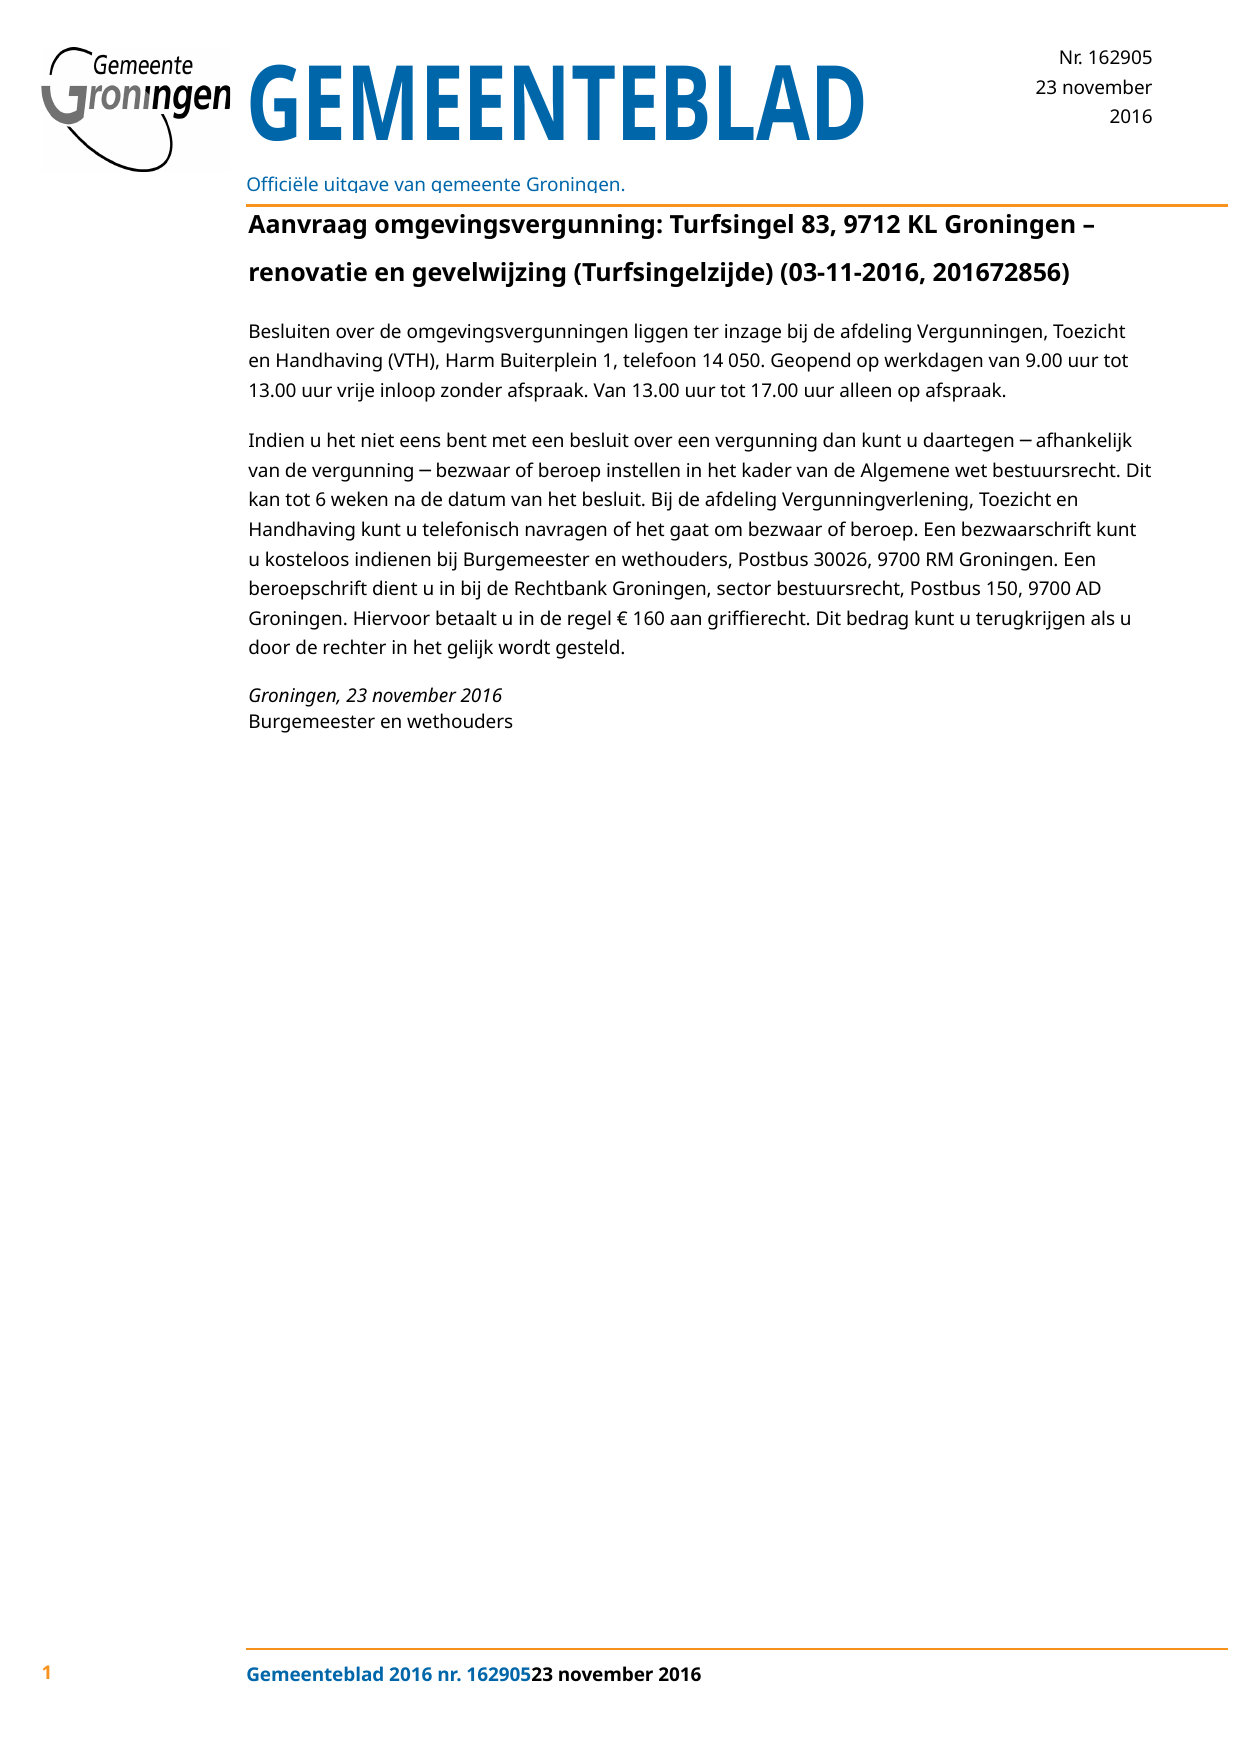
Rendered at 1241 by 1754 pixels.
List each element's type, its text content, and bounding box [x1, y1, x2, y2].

text Besluiten over de omgevingsvergunningen liggen ter inzage bij de afdeling Vergunningen, Toezicht en Handhaving (VTH), Harm Buiterplein 1, telefoon 14 050. Geopend op werkdagen van 9.00 uur tot 13.00 uur vrije inloop zonder afspraak. Van 13.00 uur tot 17.00 uur alleen op afspraak. [248, 318, 1152, 403]
picture [41, 47, 231, 172]
text Aanvraag omgevingsvergunning: Turfsingel 83, 9712 KL Groningen – renovatie en gevelwijzing (Turfsingelzijde) (03-11-2016, 201672856) [248, 207, 1152, 288]
text Groningen, 23 november 2016 [248, 682, 1152, 708]
text Indien u het niet eens bent met een besluit over een vergunning dan kunt u daartegen ─ afhankelijk van de vergunning ─ bezwaar of beroep instellen in het kader van de Algemene wet bestuursrecht. Dit kan tot 6 weken na de datum van het besluit. Bij de afdeling Vergunningverlening, Toezicht en Handhaving kunt u telefonisch navragen of het gaat om bezwaar of beroep. Een bezwaarschrift kunt u kosteloos indienen bij Burgemeester en wethouders, Postbus 30026, 9700 RM Groningen. Een beroepschrift dient u in bij de Rechtbank Groningen, sector bestuursrecht, Postbus 150, 9700 AD Groningen. Hiervoor betaalt u in de regel € 160 aan griffierecht. Dit bedrag kunt u terugkrijgen als u door de rechter in het gelijk wordt gesteld. [248, 427, 1152, 660]
text Burgemeester en wethouders [248, 708, 1152, 734]
